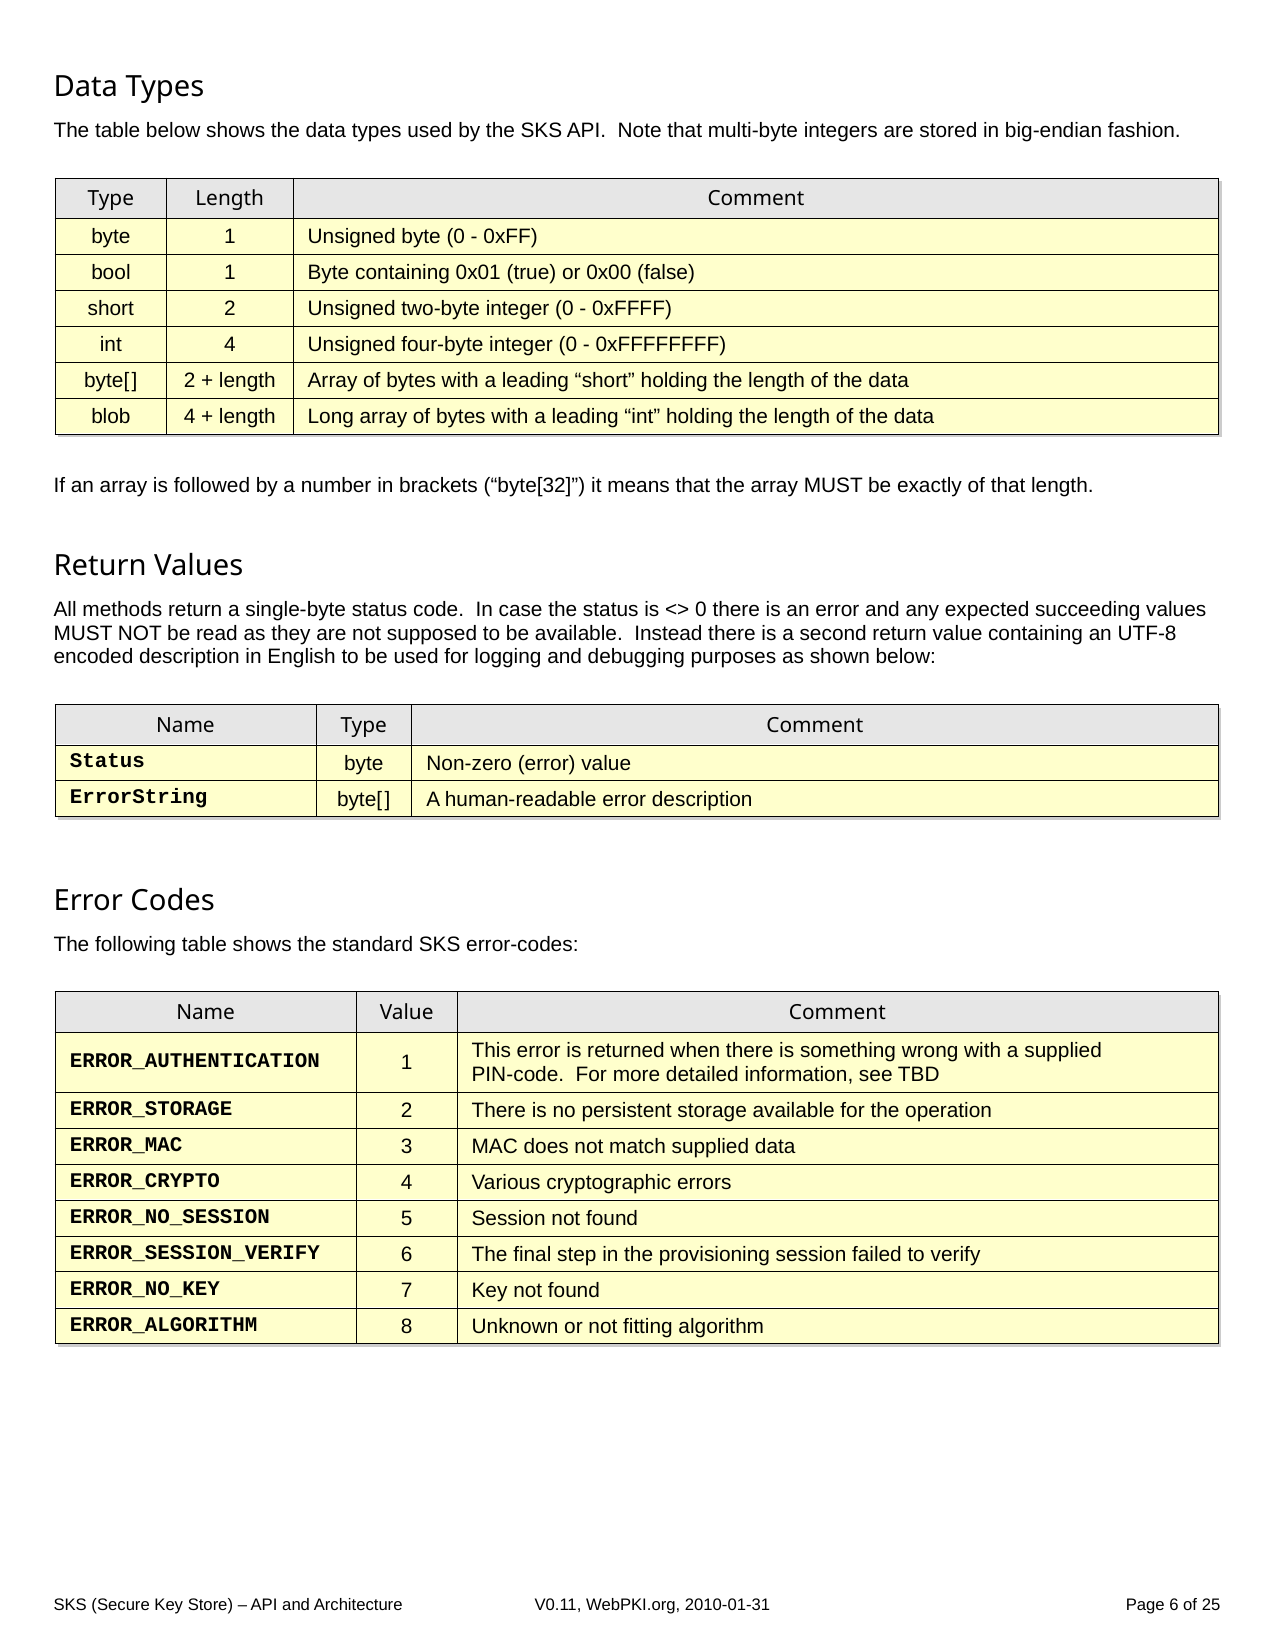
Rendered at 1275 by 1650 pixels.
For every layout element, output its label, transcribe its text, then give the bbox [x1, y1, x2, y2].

table_cell Key not found [458, 1272, 1218, 1307]
subtitle Data Types [53, 66, 1221, 105]
table_header Type [56, 179, 166, 218]
table_header Length [167, 179, 293, 218]
table_header Comment [458, 992, 1218, 1032]
table_cell short [56, 291, 166, 326]
subtitle Return Values [53, 544, 1221, 584]
table_cell byte⁮[ ] [317, 781, 411, 816]
table_cell 4 [357, 1165, 457, 1199]
table_cell 7 [357, 1272, 457, 1307]
table_header Comment [412, 705, 1218, 744]
table_cell 2 [357, 1093, 457, 1128]
table_cell Byte containing 0x01 (true) or 0x00 (false) [294, 255, 1218, 290]
table_header Name [56, 705, 316, 744]
table_cell Unsigned four-byte integer (0 - 0xFFFFFFFF) [294, 327, 1218, 362]
table_cell 1 [167, 255, 293, 290]
table_cell 1 [167, 219, 293, 254]
table_cell 4 + length [167, 399, 293, 433]
table_cell MAC does not match supplied data [458, 1129, 1218, 1164]
text All methods return a single-byte status code. In case the status is <> 0 there is an error and any expected succeeding values MUST NOT be read as they are not supposed to be available. Instead there is a second return value containing an UTF-8 encoded description in English to be used for logging and debugging purposes as shown below: [53, 596, 1221, 692]
table_cell Unsigned byte (0 - 0xFF) [294, 219, 1218, 254]
table_cell ERROR_SESSION_VERIFY [56, 1237, 356, 1271]
table_cell bool [56, 255, 166, 290]
table_cell Unsigned two-byte integer (0 - 0xFFFF) [294, 291, 1218, 326]
table_cell Unknown or not fitting algorithm [458, 1309, 1218, 1343]
table_cell 8 [357, 1309, 457, 1343]
table_cell 1 [357, 1033, 457, 1092]
table_header Value [357, 992, 457, 1032]
table_cell There is no persistent storage available for the operation [458, 1093, 1218, 1128]
table_cell ERROR_STORAGE [56, 1093, 356, 1128]
table_cell ERROR_NO_KEY [56, 1272, 356, 1307]
table_header Comment [294, 179, 1218, 218]
table_cell Session not found [458, 1201, 1218, 1236]
table_cell This error is returned when there is something wrong with a supplied PIN‑code. For more detailed information, see TBD [458, 1033, 1218, 1092]
text The table below shows the data types used by the SKS API. Note that multi-byte integers are stored in big-endian fashion. [53, 118, 1221, 166]
table_cell ERROR_ALGORITHM [56, 1309, 356, 1343]
text The following table shows the standard SKS error-codes: [53, 932, 1221, 980]
table_cell ERROR_CRYPTO [56, 1165, 356, 1199]
table_cell Various cryptographic errors [458, 1165, 1218, 1199]
table_cell byte[ ] [56, 363, 166, 398]
table_cell 5 [357, 1201, 457, 1236]
table_cell int [56, 327, 166, 362]
table_cell ERROR_NO_SESSION [56, 1201, 356, 1236]
table_header Name [56, 992, 356, 1032]
table_cell ERROR_AUTHENTICATION [56, 1033, 356, 1092]
table_cell 2 [167, 291, 293, 326]
table_header Type [317, 705, 411, 744]
table_cell byte [56, 219, 166, 254]
table_cell Non-zero (error) value [412, 746, 1218, 780]
table_cell ErrorString [56, 781, 316, 816]
table_cell The final step in the provisioning session failed to verify [458, 1237, 1218, 1271]
table_cell 4 [167, 327, 293, 362]
table_cell blob [56, 399, 166, 433]
text If an array is followed by a number in brackets (“byte[32]”) it means that the array MUST be exactly of that length. [53, 473, 1221, 497]
table_cell Array of bytes with a leading “short” holding the length of the data [294, 363, 1218, 398]
table_cell Status [56, 746, 316, 780]
table_cell byte [317, 746, 411, 780]
table_cell 6 [357, 1237, 457, 1271]
table_cell 3 [357, 1129, 457, 1164]
table_cell A human-readable error description [412, 781, 1218, 816]
table_cell ERROR_MAC [56, 1129, 356, 1164]
table_cell Long array of bytes with a leading “int” holding the length of the data [294, 399, 1218, 433]
table_cell 2 + length [167, 363, 293, 398]
subtitle Error Codes [53, 880, 1221, 919]
